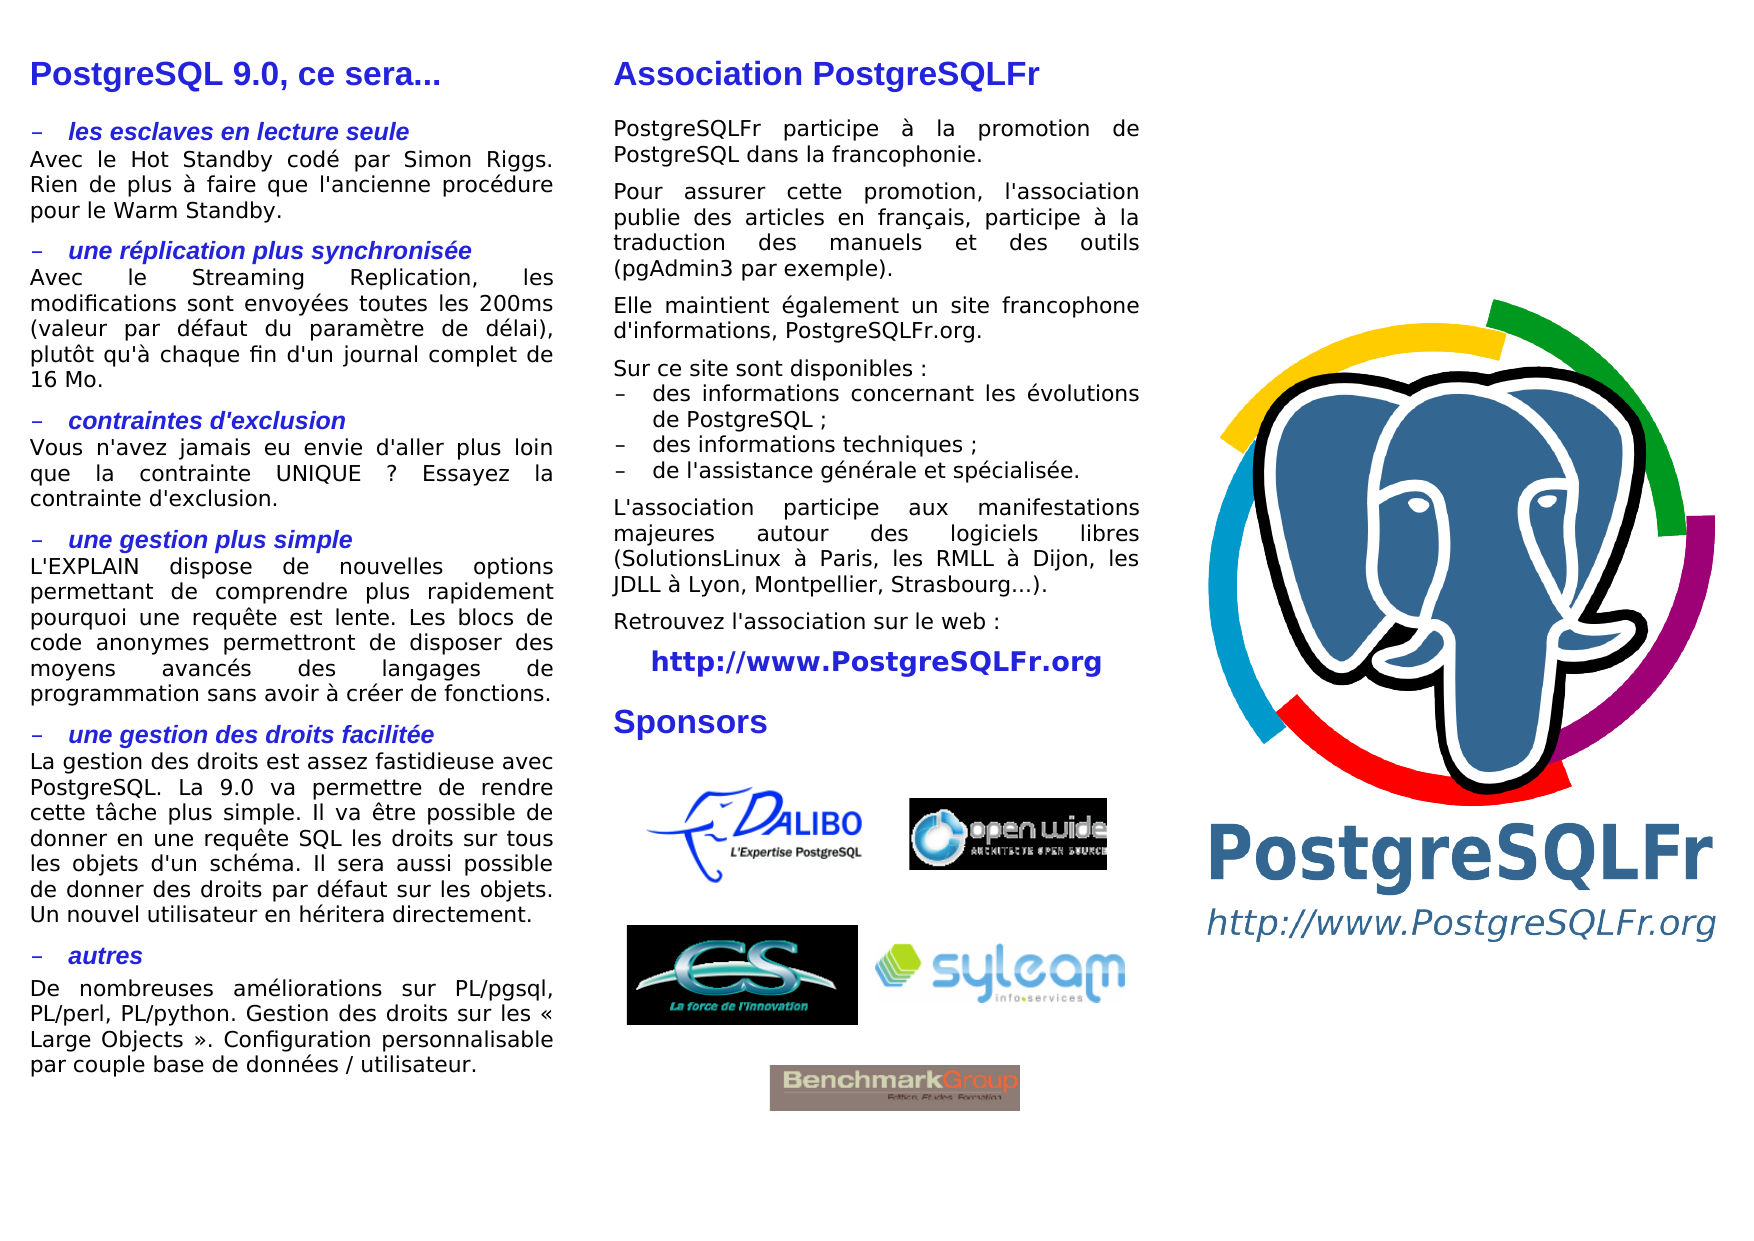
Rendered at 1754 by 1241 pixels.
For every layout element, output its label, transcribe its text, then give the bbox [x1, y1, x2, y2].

list de l'assistance générale et spécialisée. [636, 458, 1140, 483]
subtitle Association PostgreSQLFr [613, 54, 1140, 92]
picture [645, 784, 863, 885]
text Pour assurer cette promotion, l'association publie des articles en français, participe à la traduction des manuels et des outils (pgAdmin3 par exemple). [613, 179, 1140, 281]
text Sur ce site sont disponibles : [613, 356, 1140, 381]
text Avec le Streaming Replication, les modifications sont envoyées toutes les 200ms (valeur par défaut du paramètre de délai), plutôt qu'à chaque fin d'un journal complet de 16 Mo. [29, 265, 554, 393]
picture [909, 798, 1107, 870]
picture [769, 1065, 1020, 1111]
subtitle une réplication plus synchronisée [31, 236, 554, 265]
text http://www.PostgreSQLFr.org [613, 646, 1140, 678]
text De nombreuses améliorations sur PL/pgsql, PL/perl, PL/python. Gestion des droits sur les « Large Objects ». Configuration personnalisable par couple base de données / utilisateur. [29, 976, 554, 1078]
picture [1207, 298, 1716, 942]
text PostgreSQLFr participe à la promotion de PostgreSQL dans la francophonie. [613, 116, 1140, 167]
text Vous n'avez jamais eu envie d'aller plus loin que la contrainte UNIQUE ? Essayez la contrainte d'exclusion. [29, 435, 554, 512]
subtitle Sponsors [613, 703, 1140, 740]
text L'EXPLAIN dispose de nouvelles options permettant de comprendre plus rapidement pourquoi une requête est lente. Les blocs de code anonymes permettront de disposer des moyens avancés des langages de programmation sans avoir à créer de fonctions. [29, 554, 554, 707]
subtitle une gestion des droits facilitée [31, 720, 554, 749]
text L'association participe aux manifestations majeures autour des logiciels libres (SolutionsLinux à Paris, les RMLL à Dijon, les JDLL à Lyon, Montpellier, Strasbourg...). [613, 495, 1140, 597]
text Avec le Hot Standby codé par Simon Riggs. Rien de plus à faire que l'ancienne procédure pour le Warm Standby. [29, 147, 554, 223]
picture [874, 943, 1125, 1003]
text La gestion des droits est assez fastidieuse avec PostgreSQL. La 9.0 va permettre de rendre cette tâche plus simple. Il va être possible de donner en une requête SQL les droits sur tous les objets d'un schéma. Il sera aussi possible de donner des droits par défaut sur les objets. Un nouvel utilisateur en héritera directement. [29, 749, 554, 928]
subtitle PostgreSQL 9.0, ce sera... [29, 54, 554, 92]
text Elle maintient également un site francophone d'informations, PostgreSQLFr.org. [613, 293, 1140, 344]
subtitle les esclaves en lecture seule [31, 117, 554, 147]
list des informations concernant les évolutions de PostgreSQL ; [636, 381, 1140, 432]
subtitle contraintes d'exclusion [31, 406, 554, 435]
list des informations techniques ; [636, 432, 1140, 458]
subtitle une gestion plus simple [31, 525, 554, 554]
text Retrouvez l'association sur le web : [613, 609, 1140, 634]
subtitle autres [31, 941, 554, 970]
picture [626, 925, 858, 1025]
